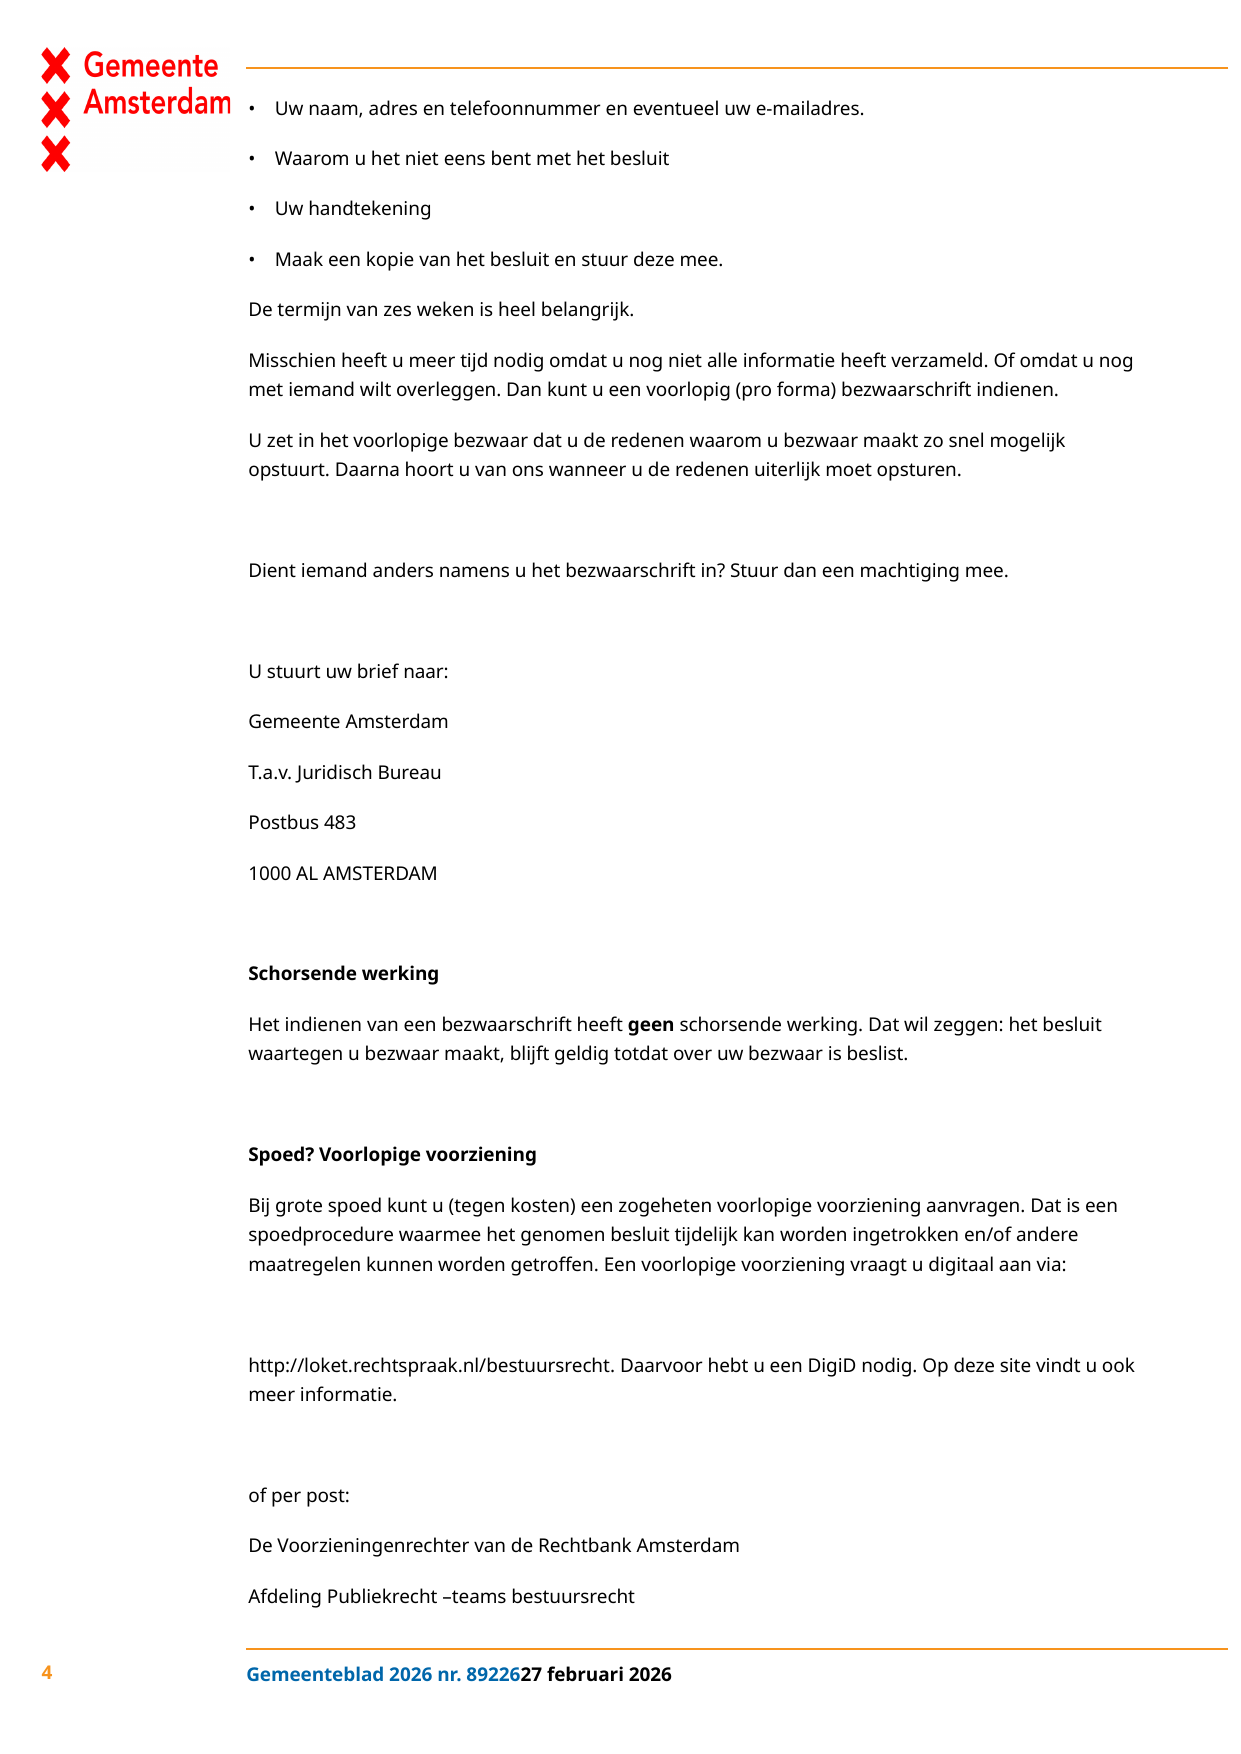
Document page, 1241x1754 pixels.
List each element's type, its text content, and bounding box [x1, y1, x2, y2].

text Bij grote spoed kunt u (tegen kosten) een zogeheten voorlopige voorziening aanvragen. Dat is een spoedprocedure waarmee het genomen besluit tijdelijk kan worden ingetrokken en/of andere maatregelen kunnen worden getroffen. Een voorlopige voorziening vraagt u digitaal aan via: [248, 1192, 1152, 1277]
text Spoed? Voorlopige voorziening [248, 1141, 1152, 1167]
text http://loket.rechtspraak.nl/bestuursrecht. Daarvoor hebt u een DigiD nodig. Op deze site vindt u ook meer informatie. [248, 1352, 1152, 1407]
text Gemeente Amsterdam [248, 708, 1152, 734]
text • Uw naam, adres en telefoonnummer en eventueel uw e-mailadres. [248, 95, 1152, 121]
text Afdeling Publiekrecht –teams bestuursrecht [248, 1583, 1152, 1609]
text Postbus 483 [248, 809, 1152, 835]
text U stuurt uw brief naar: [248, 658, 1152, 684]
text • Uw handtekening [248, 196, 1152, 221]
picture [41, 47, 231, 172]
text T.a.v. Juridisch Bureau [248, 759, 1152, 785]
text Dient iemand anders namens u het bezwaarschrift in? Stuur dan een machtiging mee. [248, 557, 1152, 583]
text U zet in het voorlopige bezwaar dat u de redenen waarom u bezwaar maakt zo snel mogelijk opstuurt. Daarna hoort u van ons wanneer u de redenen uiterlijk moet opsturen. [248, 427, 1152, 482]
text De Voorzieningenrechter van de Rechtbank Amsterdam [248, 1533, 1152, 1558]
text Misschien heeft u meer tijd nodig omdat u nog niet alle informatie heeft verzameld. Of omdat u nog met iemand wilt overleggen. Dan kunt u een voorlopig (pro forma) bezwaarschrift indienen. [248, 347, 1152, 402]
text Schorsende werking [248, 961, 1152, 986]
text of per post: [248, 1482, 1152, 1508]
text De termijn van zes weken is heel belangrijk. [248, 296, 1152, 322]
text 1000 AL AMSTERDAM [248, 860, 1152, 886]
text • Maak een kopie van het besluit en stuur deze mee. [248, 246, 1152, 272]
text Het indienen van een bezwaarschrift heeft geen schorsende werking. Dat wil zeggen: het besluit waartegen u bezwaar maakt, blijft geldig totdat over uw bezwaar is beslist. [248, 1011, 1152, 1066]
text • Waarom u het niet eens bent met het besluit [248, 145, 1152, 171]
